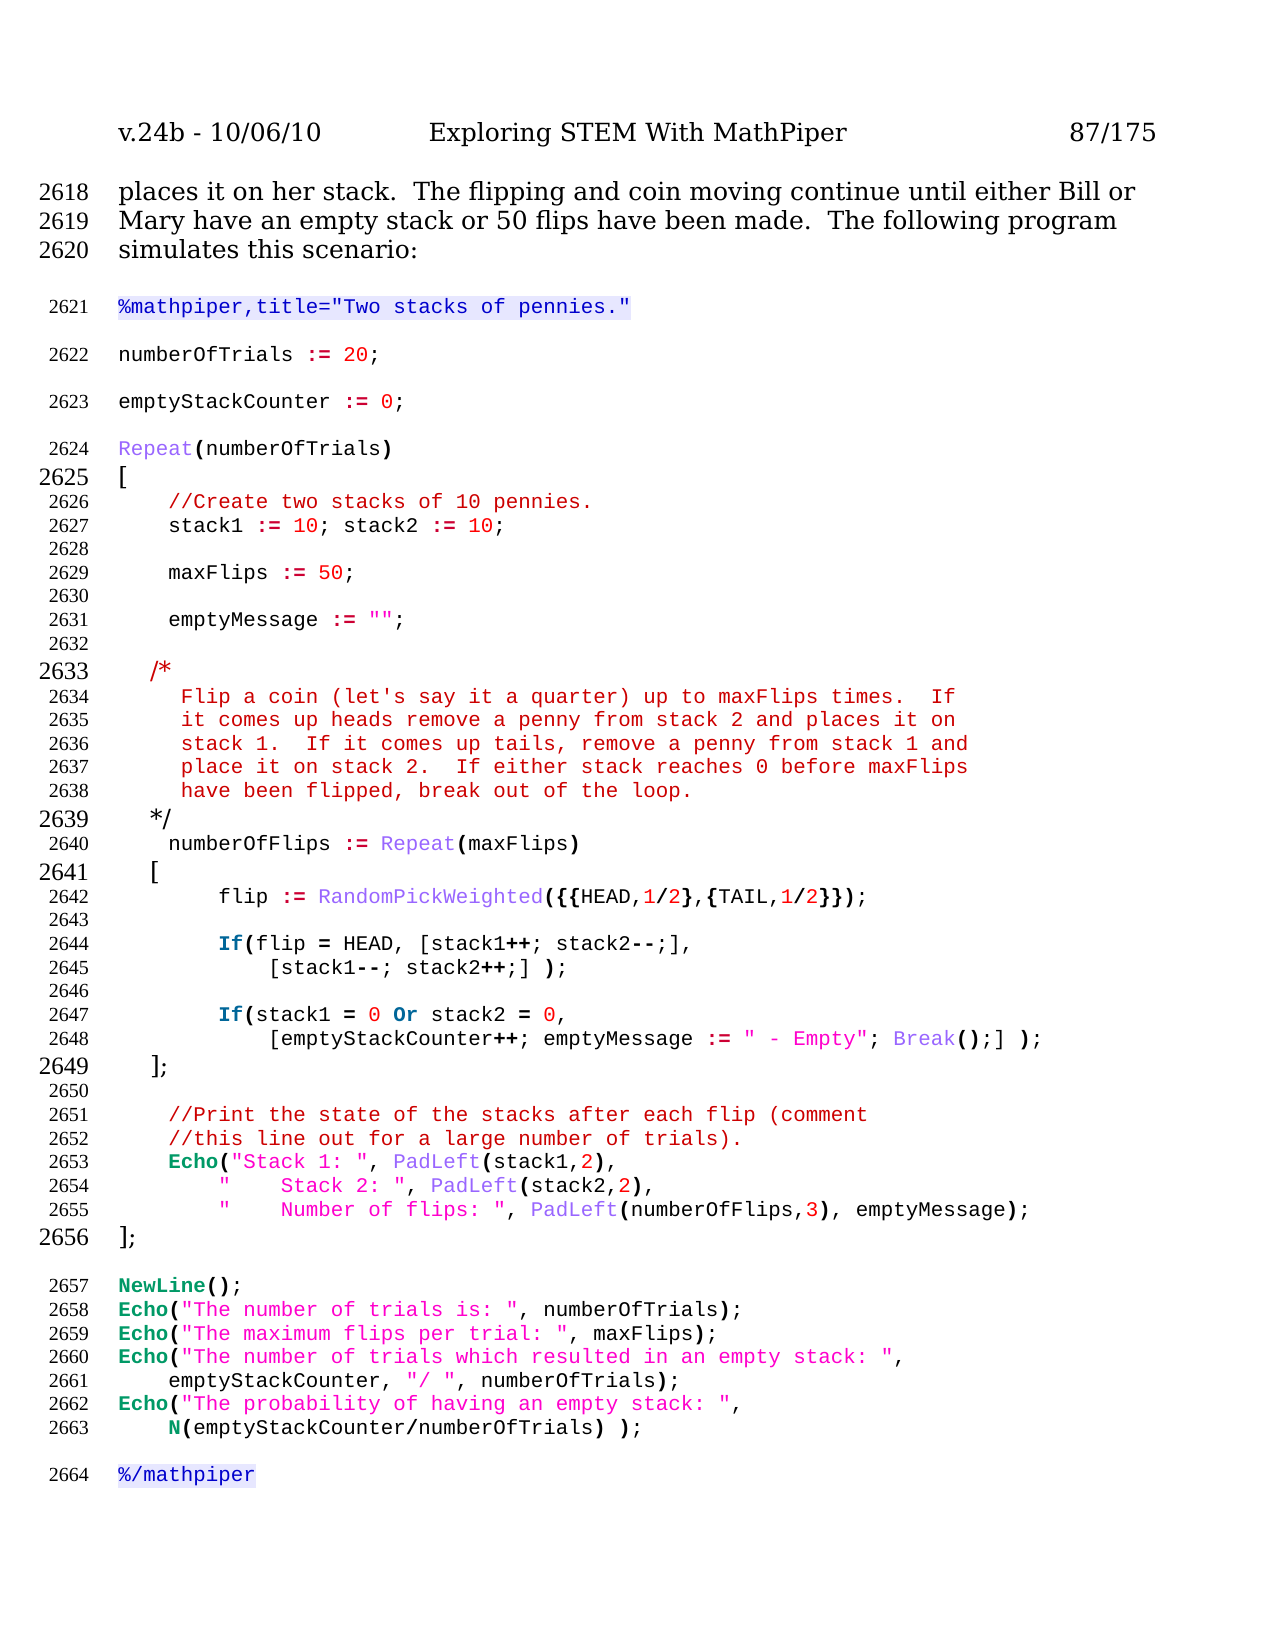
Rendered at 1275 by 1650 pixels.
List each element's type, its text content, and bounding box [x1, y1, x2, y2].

text Echo("The number of trials is: ", numberOfTrials); [118, 1299, 1157, 1322]
text numberOfFlips := Repeat(maxFlips) [118, 833, 1157, 857]
text " Number of flips: ", PadLeft(numberOfFlips,3), emptyMessage); [118, 1199, 1157, 1222]
text If(stack1 = 0 Or stack2 = 0, [118, 1004, 1157, 1028]
text maxFlips := 50; [118, 562, 1157, 586]
text Flip a coin (let's say it a quarter) up to maxFlips times. If [118, 686, 1157, 709]
text it comes up heads remove a penny from stack 2 and places it on [118, 709, 1157, 733]
text //this line out for a large number of trials). [118, 1128, 1157, 1151]
text stack1 := 10; stack2 := 10; [118, 514, 1157, 538]
text numberOfTrials := 20; [118, 343, 1157, 367]
text %/mathpiper [118, 1464, 1157, 1488]
text Repeat(numberOfTrials) [118, 438, 1157, 462]
text Echo("The probability of having an empty stack: ", [118, 1393, 1157, 1417]
text place it on stack 2. If either stack reaches 0 before maxFlips [118, 757, 1157, 780]
text //Print the state of the stacks after each flip (comment [118, 1104, 1157, 1128]
text Echo("Stack 1: ", PadLeft(stack1,2), [118, 1151, 1157, 1175]
text [ [118, 857, 1157, 886]
text " Stack 2: ", PadLeft(stack2,2), [118, 1175, 1157, 1199]
text Echo("The maximum flips per trial: ", maxFlips); [118, 1322, 1157, 1346]
text emptyStackCounter := 0; [118, 391, 1157, 414]
text //Create two stacks of 10 pennies. [118, 491, 1157, 514]
text Echo("The number of trials which resulted in an empty stack: ", [118, 1346, 1157, 1370]
text */ [118, 804, 1157, 833]
text N(emptyStackCounter/numberOfTrials) ); [118, 1417, 1157, 1441]
text have been flipped, break out of the loop. [118, 780, 1157, 804]
text NewLine(); [118, 1275, 1157, 1299]
text stack 1. If it comes up tails, remove a penny from stack 1 and [118, 733, 1157, 757]
text ]; [118, 1222, 1157, 1252]
text %mathpiper,title="Two stacks of pennies." [118, 296, 1157, 320]
text [emptyStackCounter++; emptyMessage := " - Empty"; Break();] ); [118, 1028, 1157, 1051]
text emptyStackCounter, "/ ", numberOfTrials); [118, 1370, 1157, 1393]
text [ [118, 462, 1157, 491]
text flip := RandomPickWeighted({{HEAD,1/2},{TAIL,1/2}}); [118, 886, 1157, 909]
text /* [118, 656, 1157, 686]
text emptyMessage := ""; [118, 609, 1157, 633]
text places it on her stack. The flipping and coin moving continue until either Bill or Mary have an empty stack or 50 flips have been made. The following program simulates this scenario: [118, 177, 1157, 264]
text ]; [118, 1051, 1157, 1081]
text [stack1--; stack2++;] ); [118, 957, 1157, 980]
text If(flip = HEAD, [stack1++; stack2--;], [118, 933, 1157, 957]
